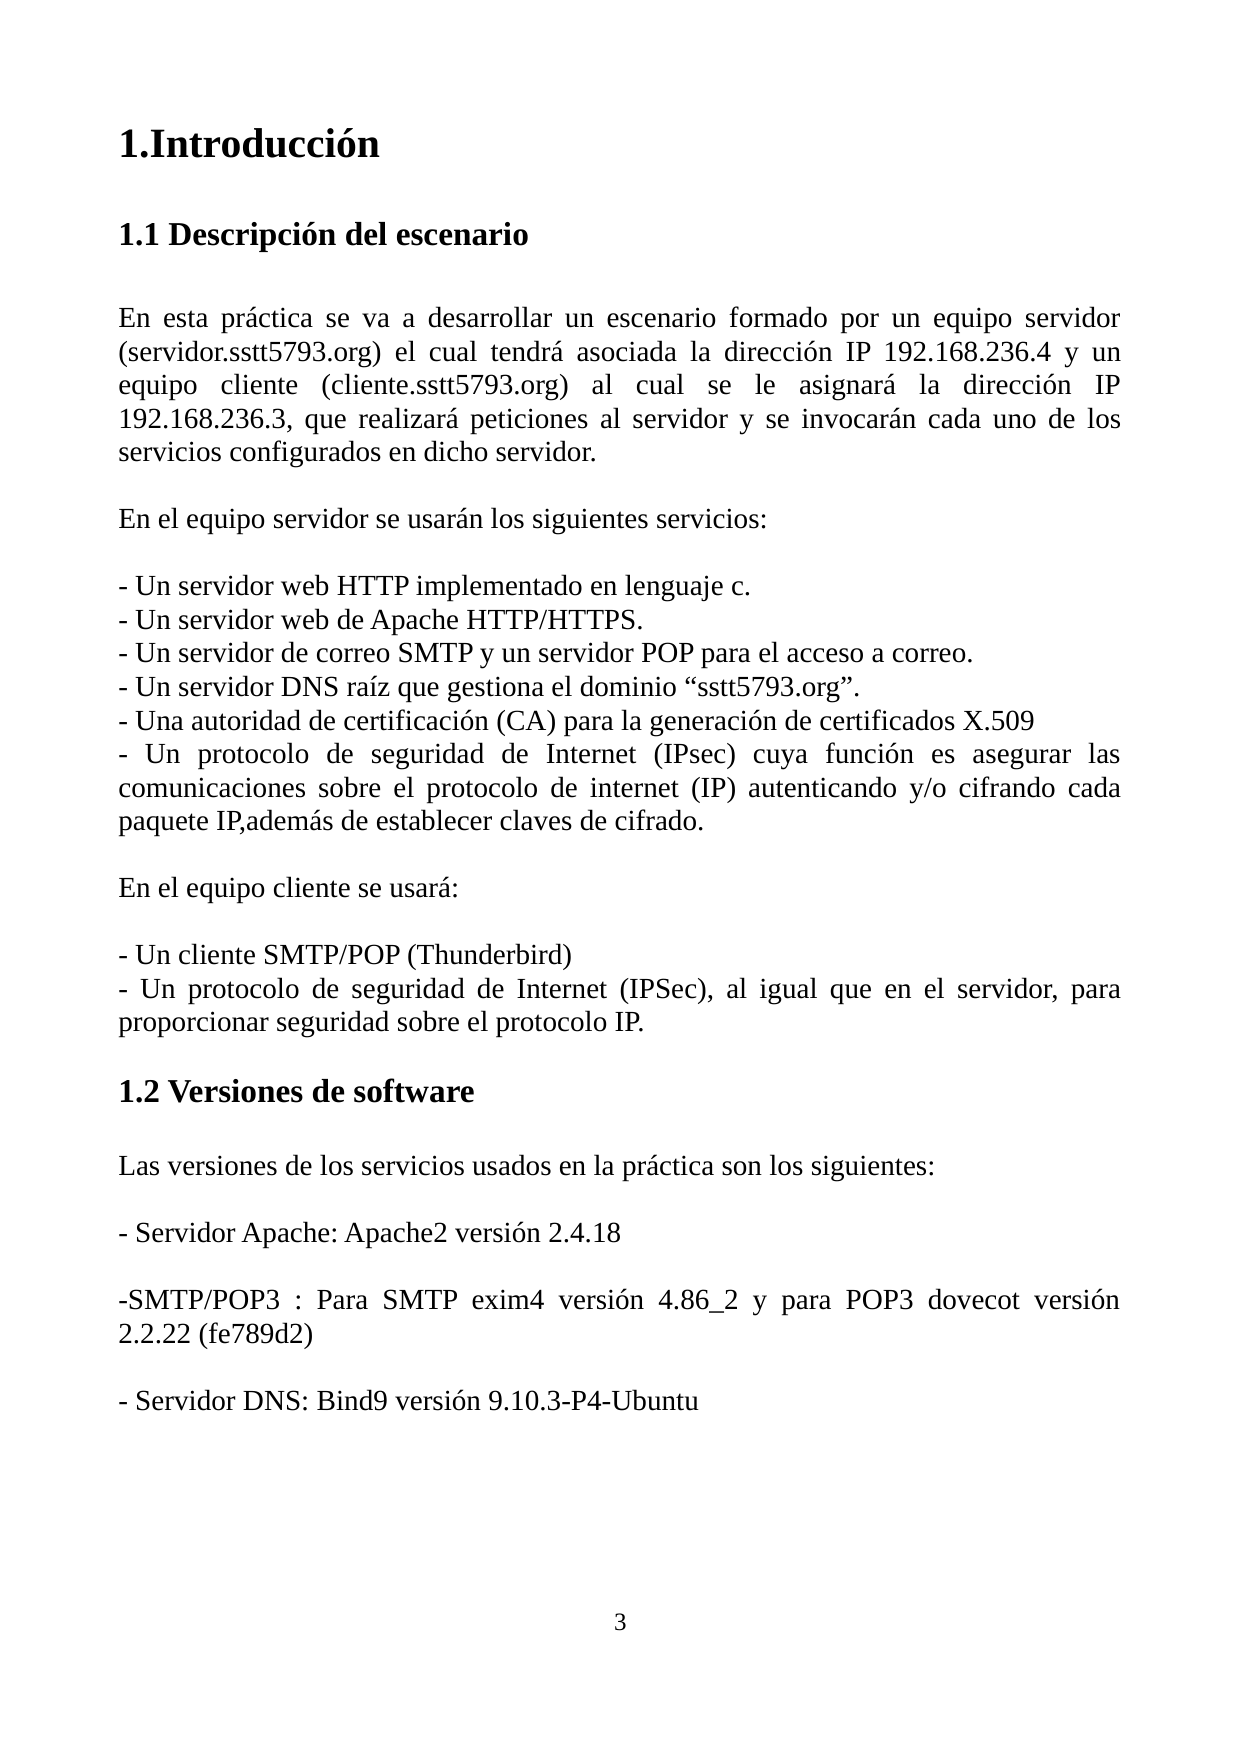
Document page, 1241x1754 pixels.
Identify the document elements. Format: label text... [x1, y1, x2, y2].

text 1.2 Versiones de software [118, 1072, 1122, 1110]
text - Un servidor DNS raíz que gestiona el dominio “sstt5793.org”. [118, 669, 1122, 703]
text - Un cliente SMTP/POP (Thunderbird) [118, 937, 1122, 971]
text - Un servidor de correo SMTP y un servidor POP para el acceso a correo. [118, 636, 1122, 669]
text - Un servidor web HTTP implementado en lenguaje c. [118, 568, 1122, 602]
text En el equipo cliente se usará: [118, 870, 1122, 904]
text - Servidor DNS: Bind9 versión 9.10.3-P4-Ubuntu [118, 1383, 1122, 1417]
text -SMTP/POP3 : Para SMTP exim4 versión 4.86_2 y para POP3 dovecot versión 2.2.22 (fe789d2) [118, 1282, 1122, 1349]
text - Una autoridad de certificación (CA) para la generación de certificados X.509 [118, 703, 1122, 736]
text - Servidor Apache: Apache2 versión 2.4.18 [118, 1215, 1122, 1249]
text Las versiones de los servicios usados en la práctica son los siguientes: [118, 1148, 1122, 1182]
text - Un servidor web de Apache HTTP/HTTPS. [118, 602, 1122, 636]
text En el equipo servidor se usarán los siguientes servicios: [118, 501, 1122, 535]
text - Un protocolo de seguridad de Internet (IPSec), al igual que en el servidor, para proporcionar seguridad sobre el protocolo IP. [118, 971, 1122, 1038]
text 1.Introducción [118, 118, 1122, 166]
text 1.1 Descripción del escenario [118, 214, 1122, 252]
text - Un protocolo de seguridad de Internet (IPsec) cuya función es asegurar las comunicaciones sobre el protocolo de internet (IP) autenticando y/o cifrando cada paquete IP,además de establecer claves de cifrado. [118, 736, 1122, 837]
text En esta práctica se va a desarrollar un escenario formado por un equipo servidor (servidor.sstt5793.org) el cual tendrá asociada la dirección IP 192.168.236.4 y un equipo cliente (cliente.sstt5793.org) al cual se le asignará la dirección IP 192.168.236.3, que realizará peticiones al servidor y se invocarán cada uno de los servicios configurados en dicho servidor. [118, 300, 1122, 468]
